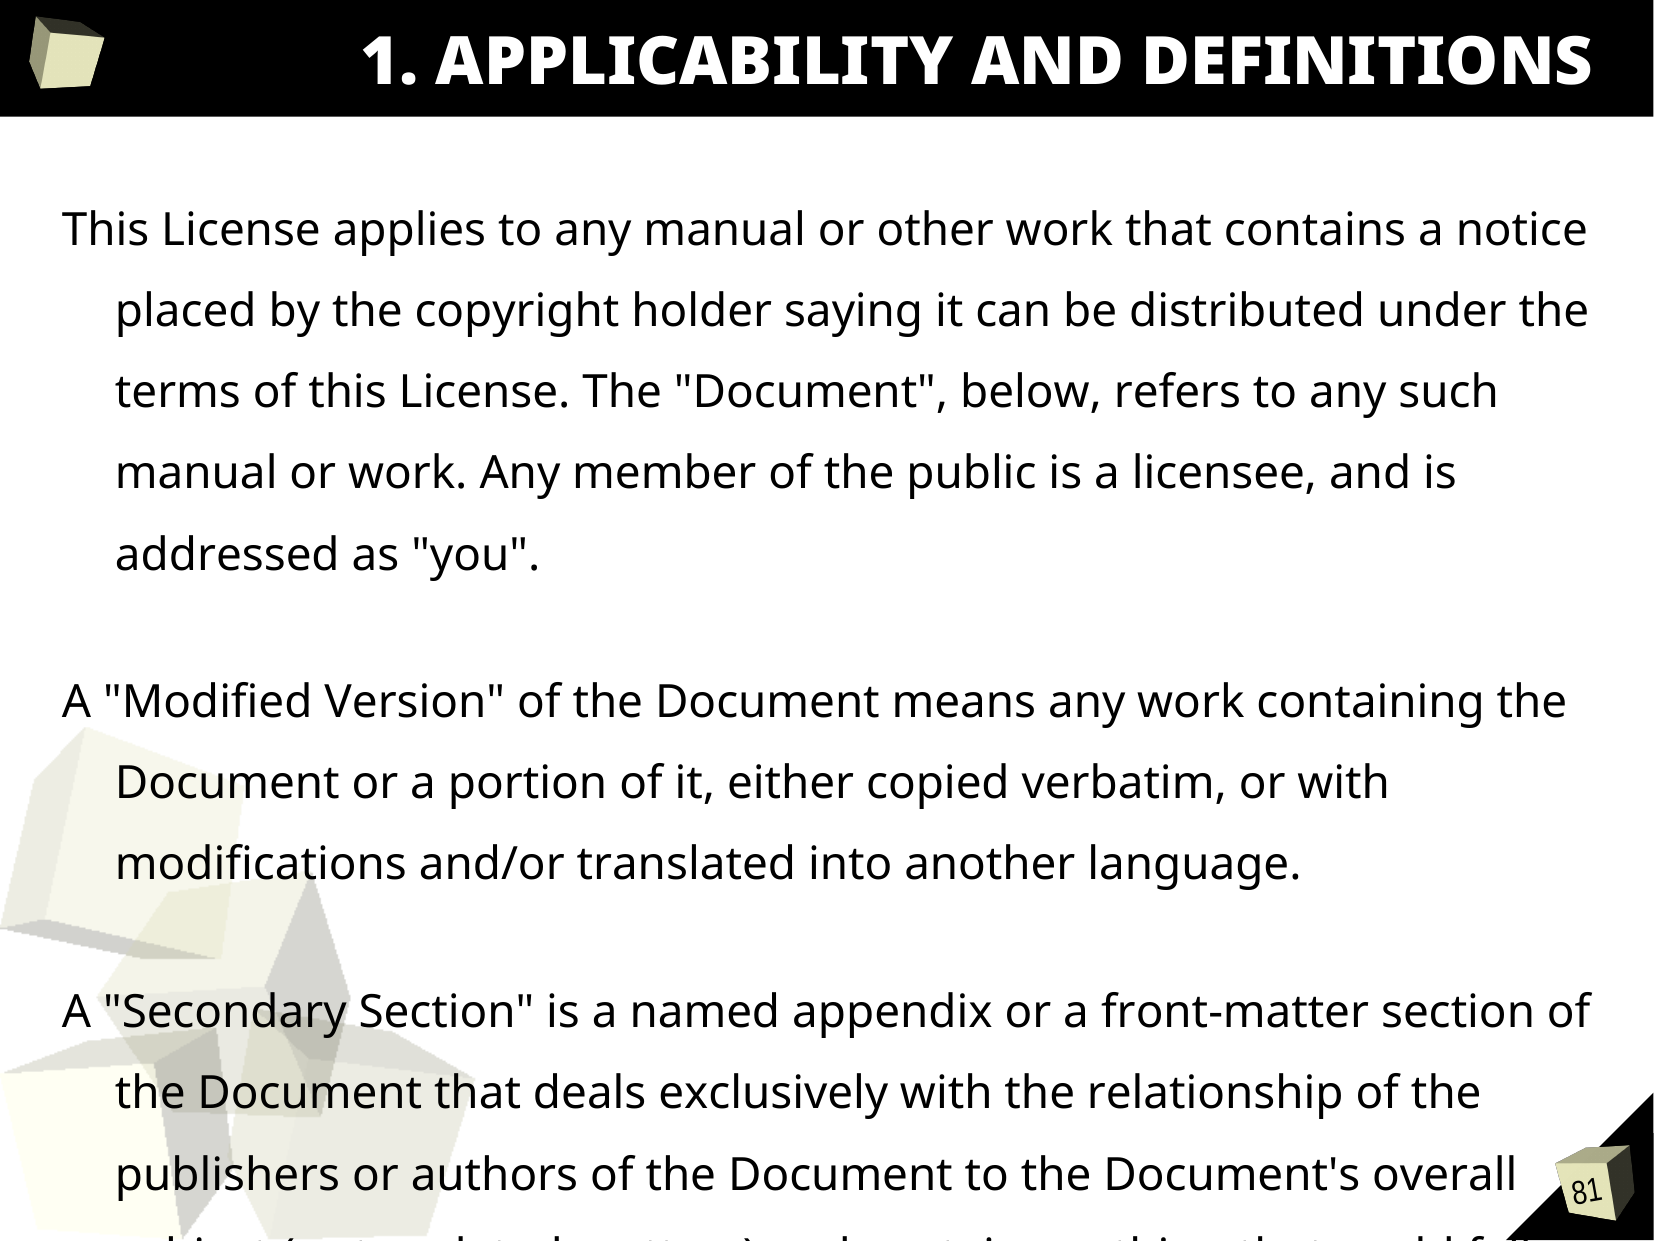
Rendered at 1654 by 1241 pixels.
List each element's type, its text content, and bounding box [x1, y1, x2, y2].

title 1. APPLICABILITY AND DEFINITIONS [118, 0, 1595, 119]
list This License applies to any manual or other work that contains a notice placed by the copyright holder saying it can be distributed under the terms of this License. The "Document", below, refers to any such manual or work. Any member of the public is a licensee, and is addressed as "you". A "Modified Version" of the Document means any work containing the Document or a portion of it, either copied verbatim, or with modifications and/or translated into another language. A "Secondary Section" is a named appendix or a front-matter section of the Document that deals exclusively with the relationship of the publishers or authors of the Document to the Document's overall subject (or to related matters) and contains nothing that could fall directly within that overall subject. (For example, if the Document is in part a textbook of mathematics, a Secondary Section may not explain any mathematics.) The relationship could be a matter of historical connection with the subject or with related matters, or of legal, commercial, philosophical, ethical or political position regarding them. [44, 177, 1611, 1214]
picture [0, 726, 477, 1241]
